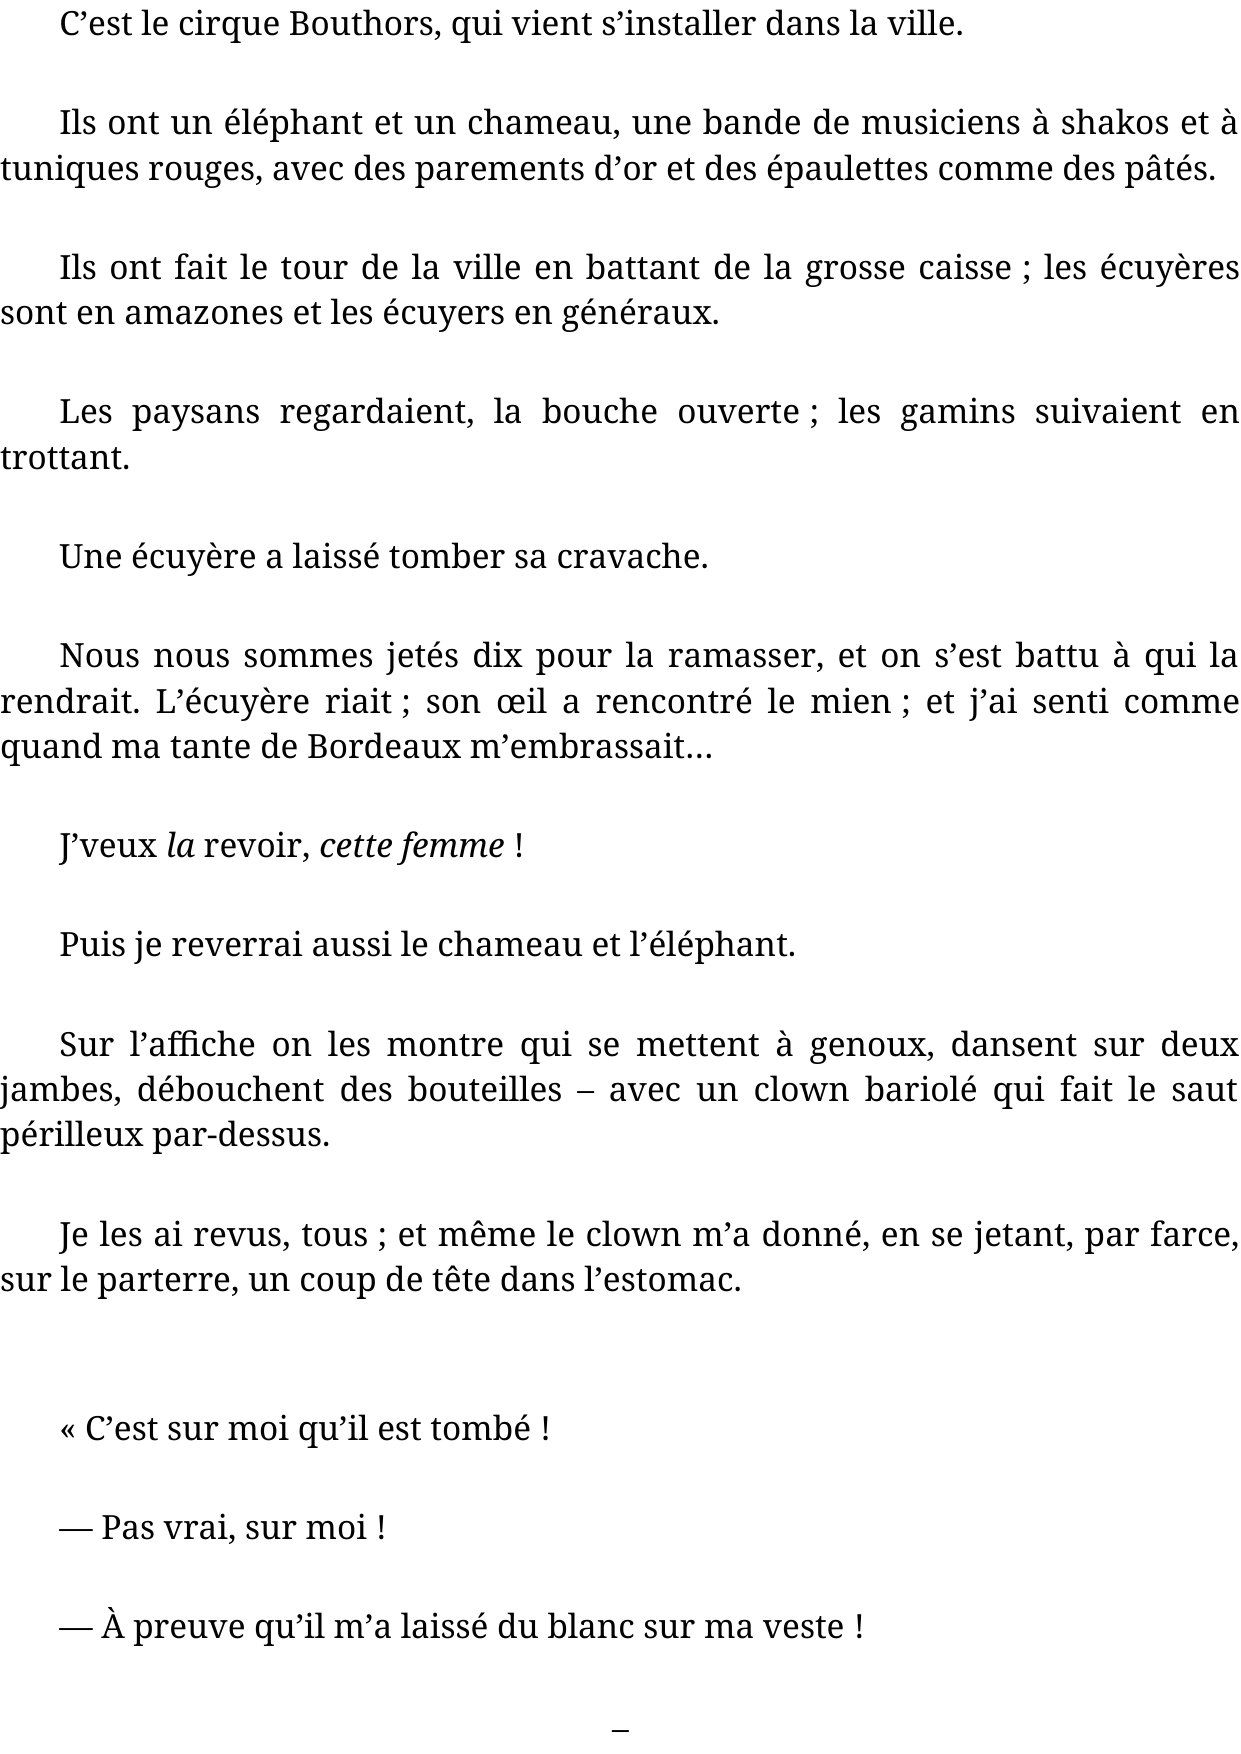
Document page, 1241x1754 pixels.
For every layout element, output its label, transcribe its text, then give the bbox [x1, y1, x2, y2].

text « C’est sur moi qu’il est tombé ! [0, 1404, 1240, 1450]
text Sur l’affiche on les montre qui se mettent à genoux, dansent sur deux jambes, débouchent des bouteilles – avec un clown bariolé qui fait le saut périlleux par-dessus. [0, 1020, 1240, 1157]
text — À preuve qu’il m’a laissé du blanc sur ma veste ! [0, 1603, 1240, 1648]
text J’veux la revoir, cette femme ! [0, 822, 1240, 867]
text — Pas vrai, sur moi ! [0, 1504, 1240, 1549]
text Les paysans regardaient, la bouche ouverte ; les gamins suivaient en trottant. [0, 388, 1240, 479]
text Ils ont fait le tour de la ville en battant de la grosse caisse ; les écuyères sont en amazones et les écuyers en généraux. [0, 244, 1240, 334]
text Ils ont un éléphant et un chameau, une bande de musiciens à shakos et à tuniques rouges, avec des parements d’or et des épaulettes comme des pâtés. [0, 99, 1240, 190]
text C’est le cirque Bouthors, qui vient s’installer dans la ville. [0, 0, 1240, 45]
text Nous nous sommes jetés dix pour la ramasser, et on s’est battu à qui la rendrait. L’écuyère riait ; son œil a rencontré le mien ; et j’ai senti comme quand ma tante de Bordeaux m’embrassait… [0, 632, 1240, 768]
text Je les ai revus, tous ; et même le clown m’a donné, en se jetant, par farce, sur le parterre, un coup de tête dans l’estomac. [0, 1210, 1240, 1301]
text Une écuyère a laissé tomber sa cravache. [0, 533, 1240, 578]
text Puis je reverrai aussi le chameau et l’éléphant. [0, 921, 1240, 967]
